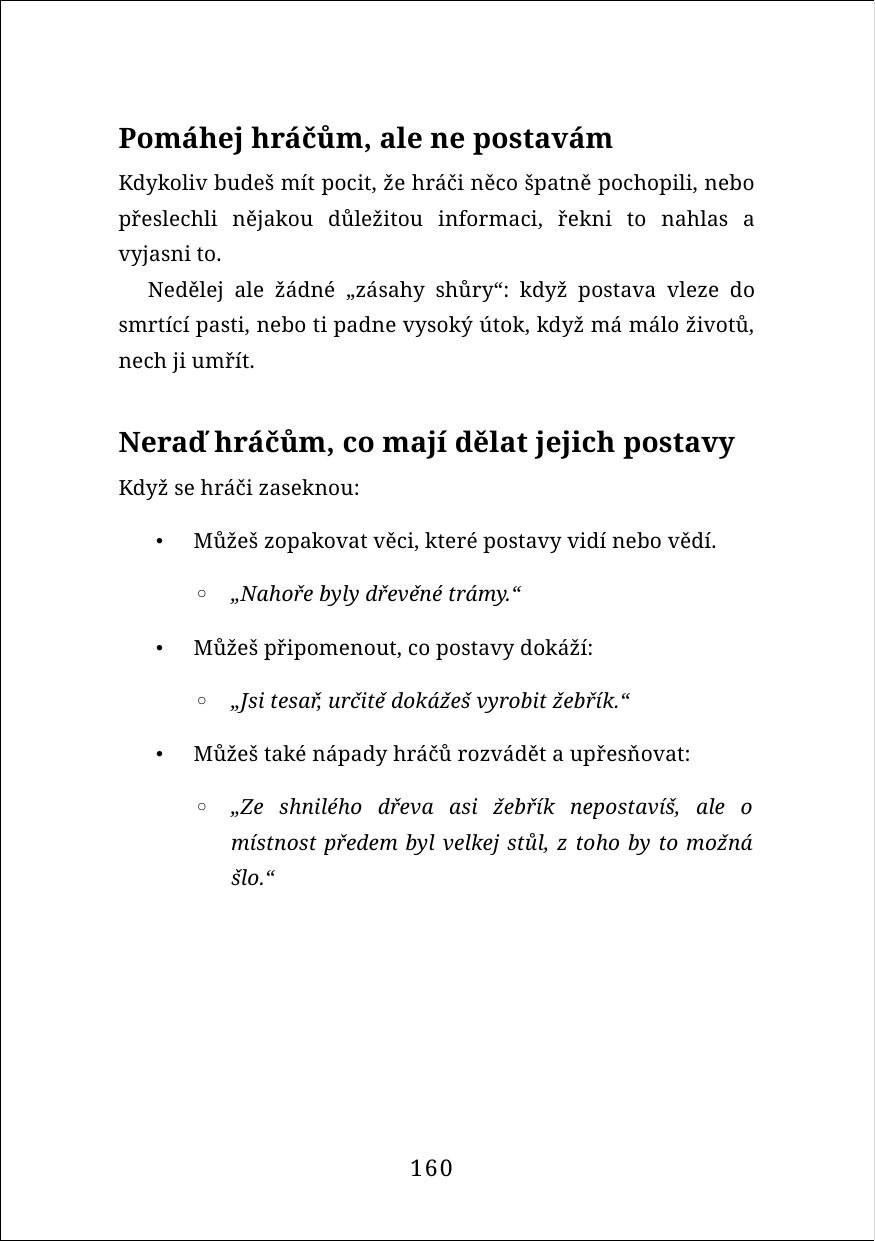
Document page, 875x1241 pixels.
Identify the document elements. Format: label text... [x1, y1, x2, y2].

list „Jsi tesař, určitě dokážeš vyrobit žebřík.“ [193, 686, 756, 714]
list „Nahoře byly dřevěné trámy.“ [193, 579, 756, 608]
list Můžeš také nápady hráčů rozvádět a upřesňovat: [156, 739, 756, 767]
text Kdykoliv budeš mít pocit, že hráči něco špatně pochopili, nebo přeslechli nějakou důležitou informaci, řekni to nahlas a vyjasni to. Nedělej ale žádné „zásahy shůry“: když postava vleze do smrtící pasti, nebo ti padne vysoký útok, když má málo životů, nech ji umřít. [118, 168, 756, 374]
subtitle Neraď hráčům, co mají dělat jejich postavy [118, 423, 756, 461]
list Můžeš zopakovat věci, které postavy vidí nebo vědí. [156, 526, 756, 554]
list „Ze shnilého dřeva asi žebřík nepostavíš, ale o místnost předem byl velkej stůl, z toho by to možná šlo.“ [193, 792, 756, 892]
subtitle Pomáhej hráčům, ale ne postavám [118, 118, 756, 157]
text Když se hráči zaseknou: [118, 473, 756, 501]
list Můžeš připomenout, co postavy dokáží: [156, 633, 756, 661]
